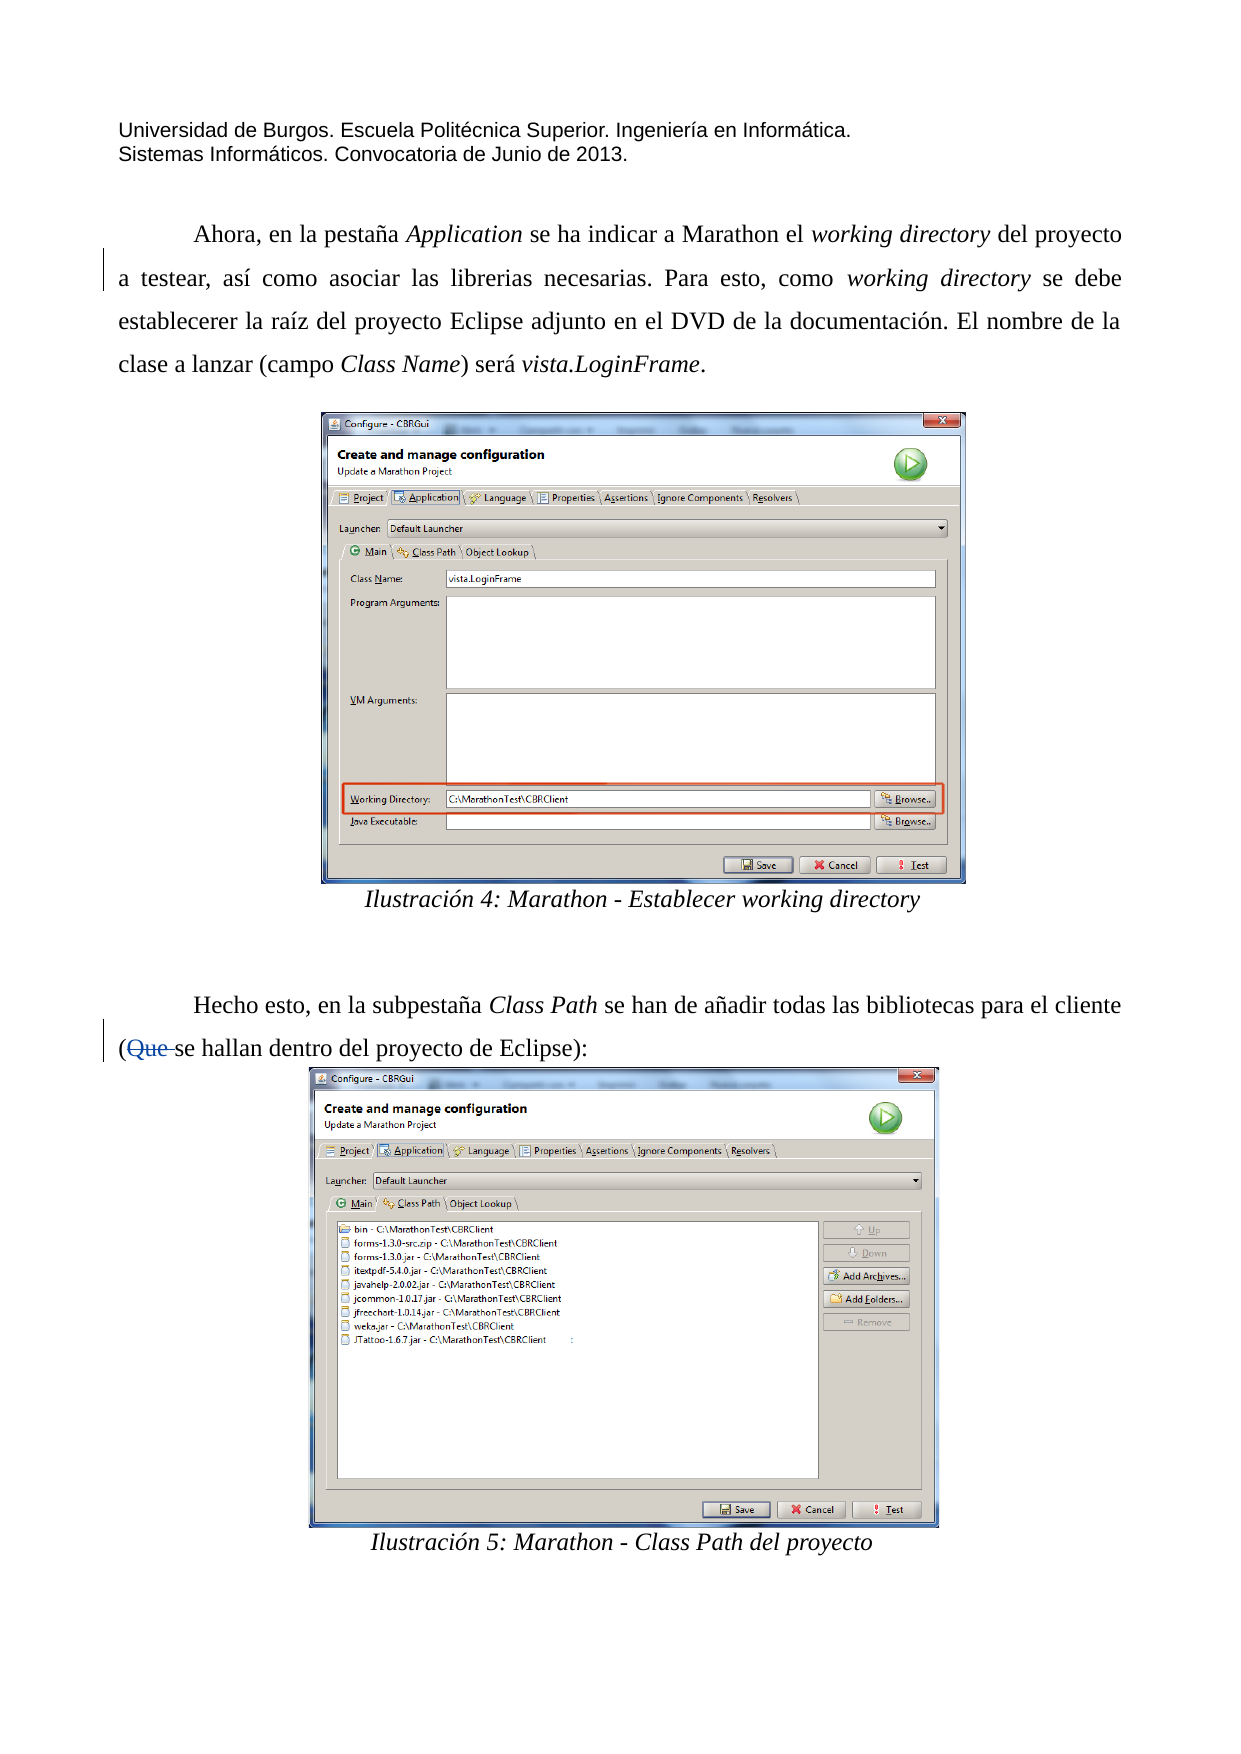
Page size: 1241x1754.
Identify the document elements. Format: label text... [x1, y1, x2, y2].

text Ahora, en la pestaña Application se ha indicar a Marathon el working directory del proyecto a testear, así como asociar las librerias necesarias. Para esto, como working directory se debe establecerer la raíz del proyecto Eclipse adjunto en el DVD de la documentación. El nombre de la clase a lanzar (campo Class Name) será vista.LoginFrame. [118, 219, 1122, 378]
text Ilustración 4: Marathon - Establecer working directory [277, 413, 1010, 913]
text Hecho esto, en la subpestaña Class Path se han de añadir todas las bibliotecas para el cliente (se hallan dentro del proyecto de Eclipse): [118, 990, 1122, 1062]
text Ilustración 5: Marathon - Class Path del proyecto [294, 1080, 951, 1556]
